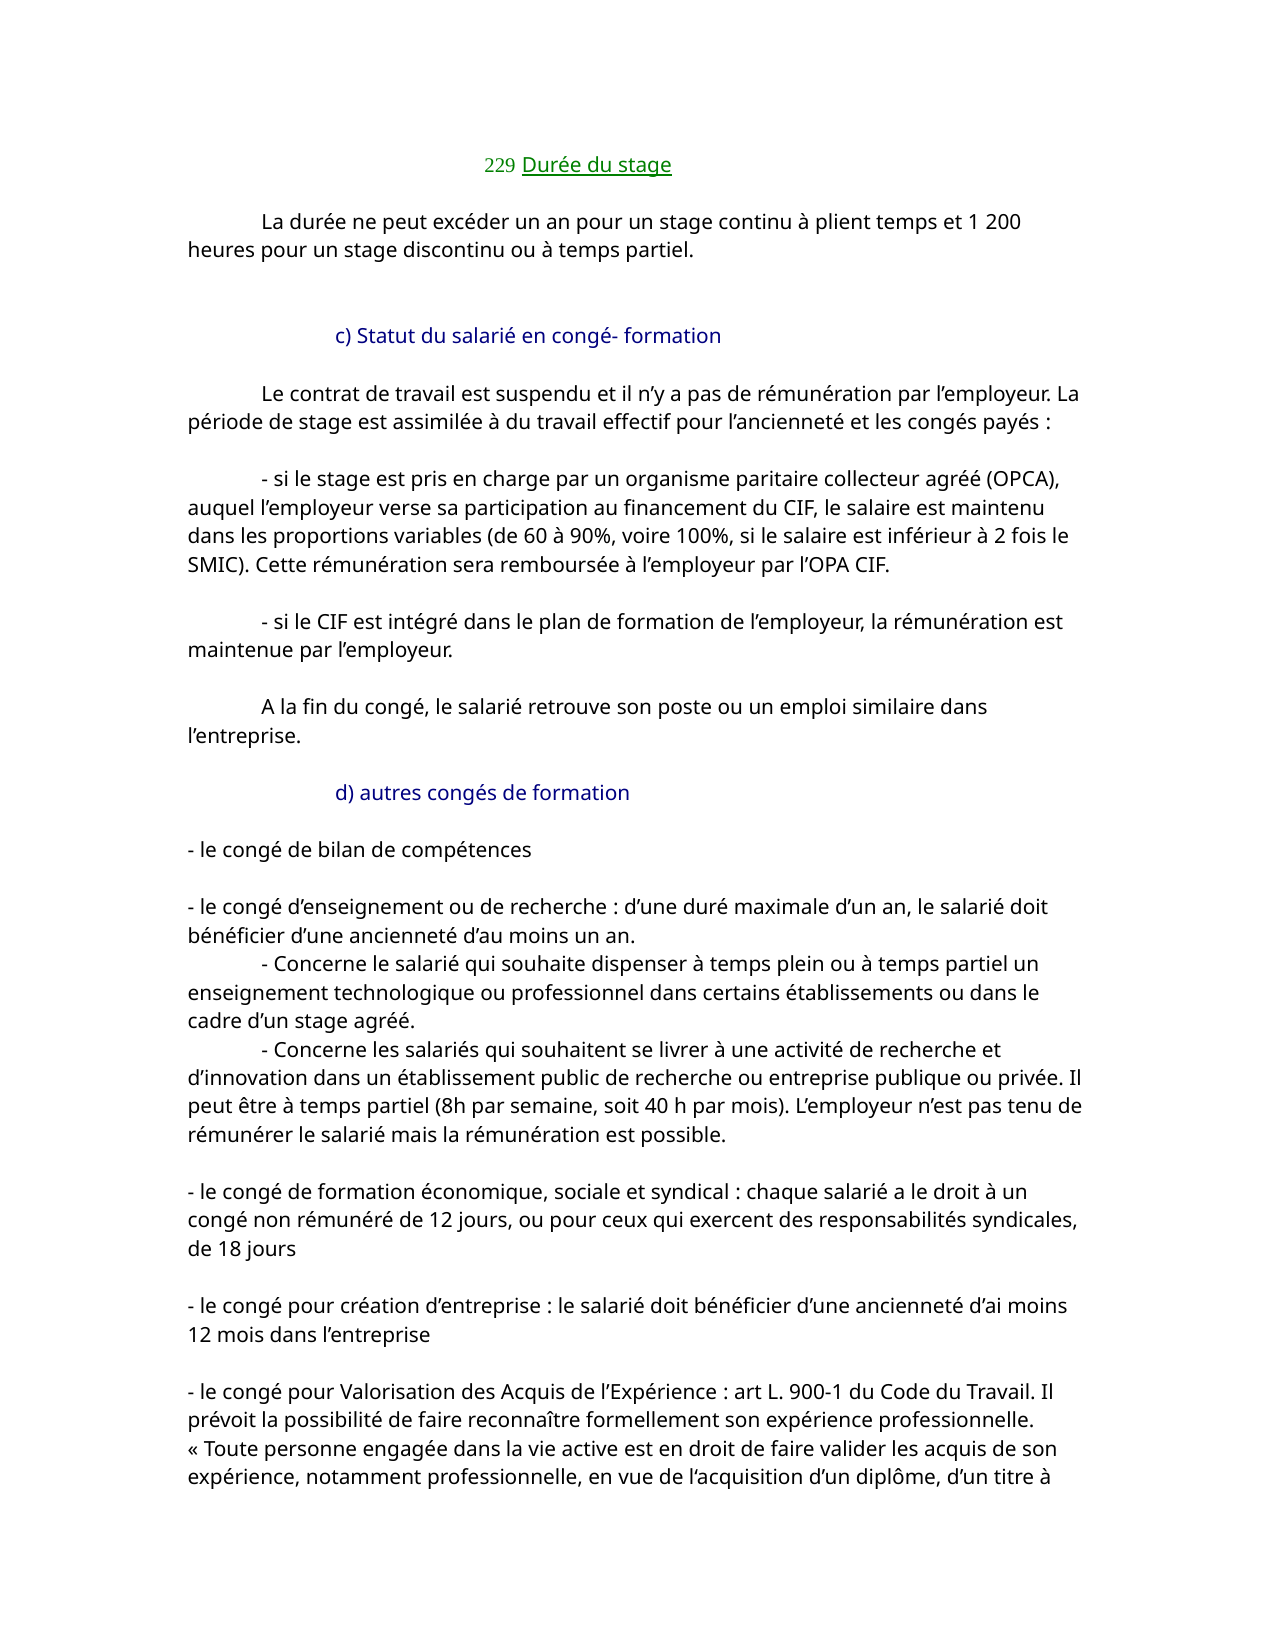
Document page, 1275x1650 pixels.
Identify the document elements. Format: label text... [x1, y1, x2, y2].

text - Concerne les salariés qui souhaitent se livrer à une activité de recherche et d’innovation dans un établissement public de recherche ou entreprise publique ou privée. Il peut être à temps partiel (8h par semaine, soit 40 h par mois). L’employeur n’est pas tenu de rémunérer le salarié mais la rémunération est possible. [187, 1035, 1087, 1148]
text - si le CIF est intégré dans le plan de formation de l’employeur, la rémunération est maintenue par l’employeur. [187, 607, 1087, 664]
text Le contrat de travail est suspendu et il n’y a pas de rémunération par l’employeur. La période de stage est assimilée à du travail effectif pour l’ancienneté et les congés payés : [187, 379, 1087, 436]
text c) Statut du salarié en congé- formation [261, 322, 1087, 350]
text La durée ne peut excéder un an pour un stage continu à plient temps et 1 200 heures pour un stage discontinu ou à temps partiel. [187, 207, 1087, 264]
text - si le stage est pris en charge par un organisme paritaire collecteur agréé (OPCA), auquel l’employeur verse sa participation au financement du CIF, le salaire est maintenu dans les proportions variables (de 60 à 90%, voire 100%, si le salaire est inférieur à 2 fois le SMIC). Cette rémunération sera remboursée à l’employeur par l’OPA CIF. [187, 464, 1087, 578]
text d) autres congés de formation [261, 778, 1087, 807]
list Durée du stage [484, 150, 1087, 178]
text - le congé pour Valorisation des Acquis de l’Expérience : art L. 900-1 du Code du Travail. Il prévoit la possibilité de faire reconnaître formellement son expérience professionnelle. [187, 1377, 1087, 1434]
text - le congé de bilan de compétences [187, 835, 1087, 864]
text - le congé de formation économique, sociale et syndical : chaque salarié a le droit à un congé non rémunéré de 12 jours, ou pour ceux qui exercent des responsabilités syndicales, de 18 jours [187, 1177, 1087, 1262]
text - Concerne le salarié qui souhaite dispenser à temps plein ou à temps partiel un enseignement technologique ou professionnel dans certains établissements ou dans le cadre d’un stage agréé. [187, 949, 1087, 1035]
text A la fin du congé, le salarié retrouve son poste ou un emploi similaire dans l’entreprise. [187, 692, 1087, 749]
text « Toute personne engagée dans la vie active est en droit de faire valider les acquis de son expérience, notamment professionnelle, en vue de l‘acquisition d’un diplôme, d’un titre à [187, 1434, 1087, 1491]
text - le congé d’enseignement ou de recherche : d’une duré maximale d’un an, le salarié doit bénéficier d’une ancienneté d’au moins un an. [187, 892, 1087, 949]
text - le congé pour création d’entreprise : le salarié doit bénéficier d’une ancienneté d’ai moins 12 mois dans l’entreprise [187, 1291, 1087, 1348]
